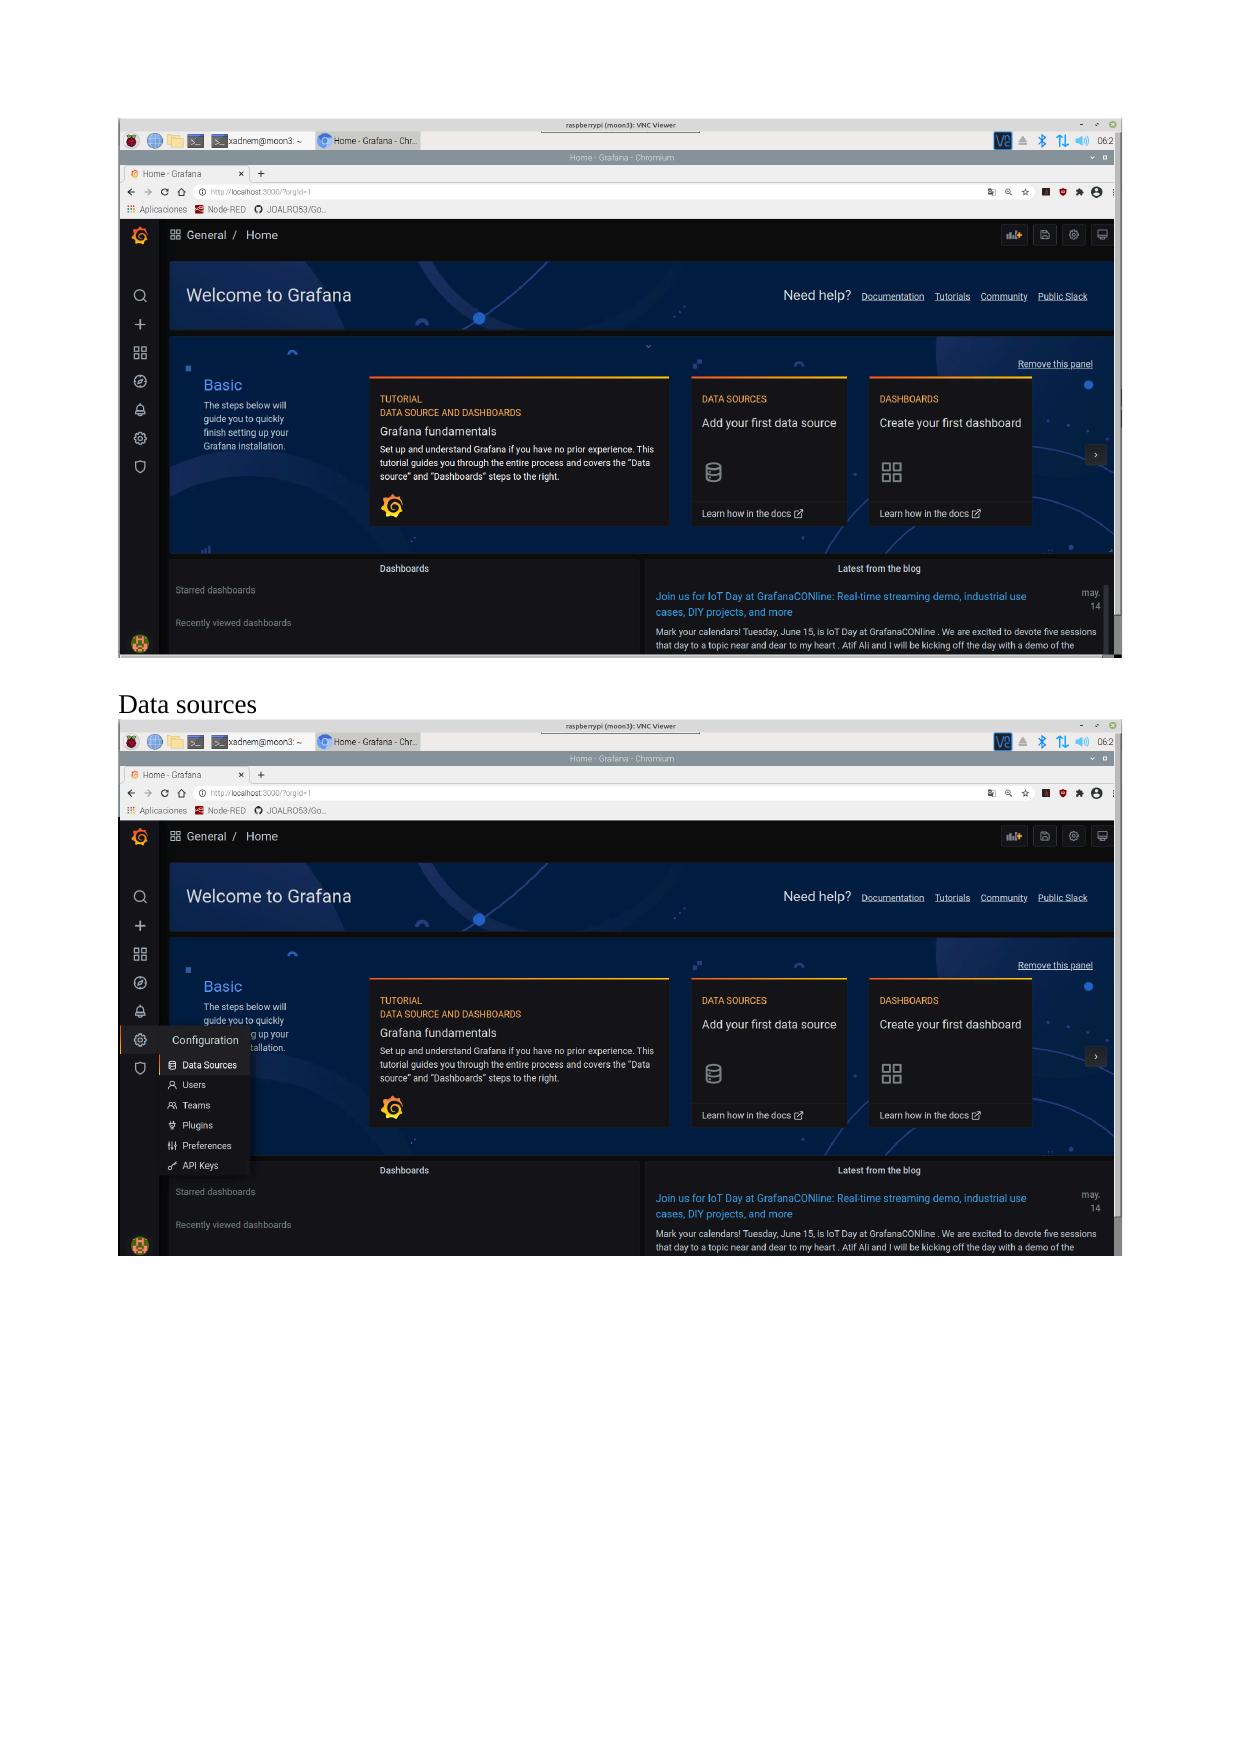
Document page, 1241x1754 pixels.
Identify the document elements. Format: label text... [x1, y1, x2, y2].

picture [118, 118, 1123, 658]
text Data sources [118, 688, 1122, 719]
picture [118, 719, 1123, 1256]
